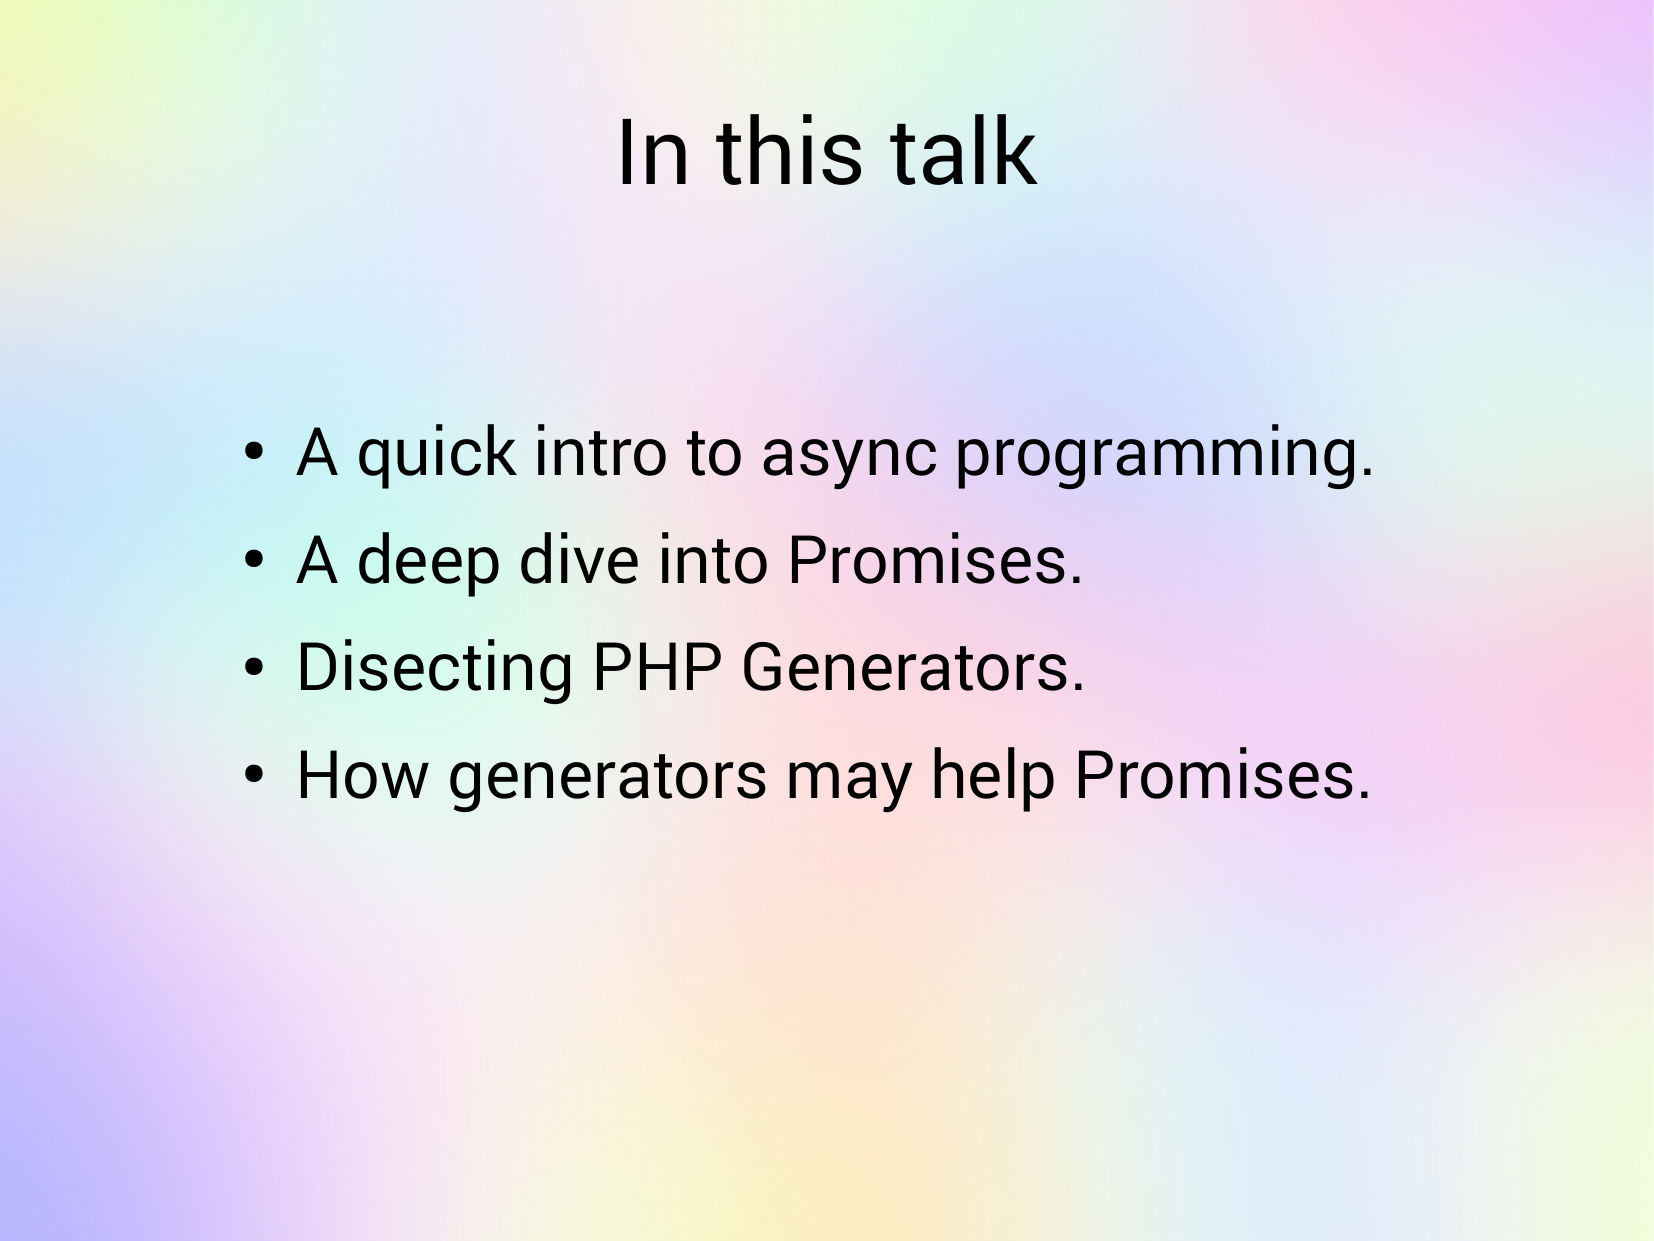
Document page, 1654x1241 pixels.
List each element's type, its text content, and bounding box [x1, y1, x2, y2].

list A quick intro to async programming. A deep dive into Promises. Disecting PHP Generators. How generators may help Promises. [224, 413, 1430, 868]
picture [0, 0, 1654, 1241]
title In this talk [82, 49, 1571, 257]
